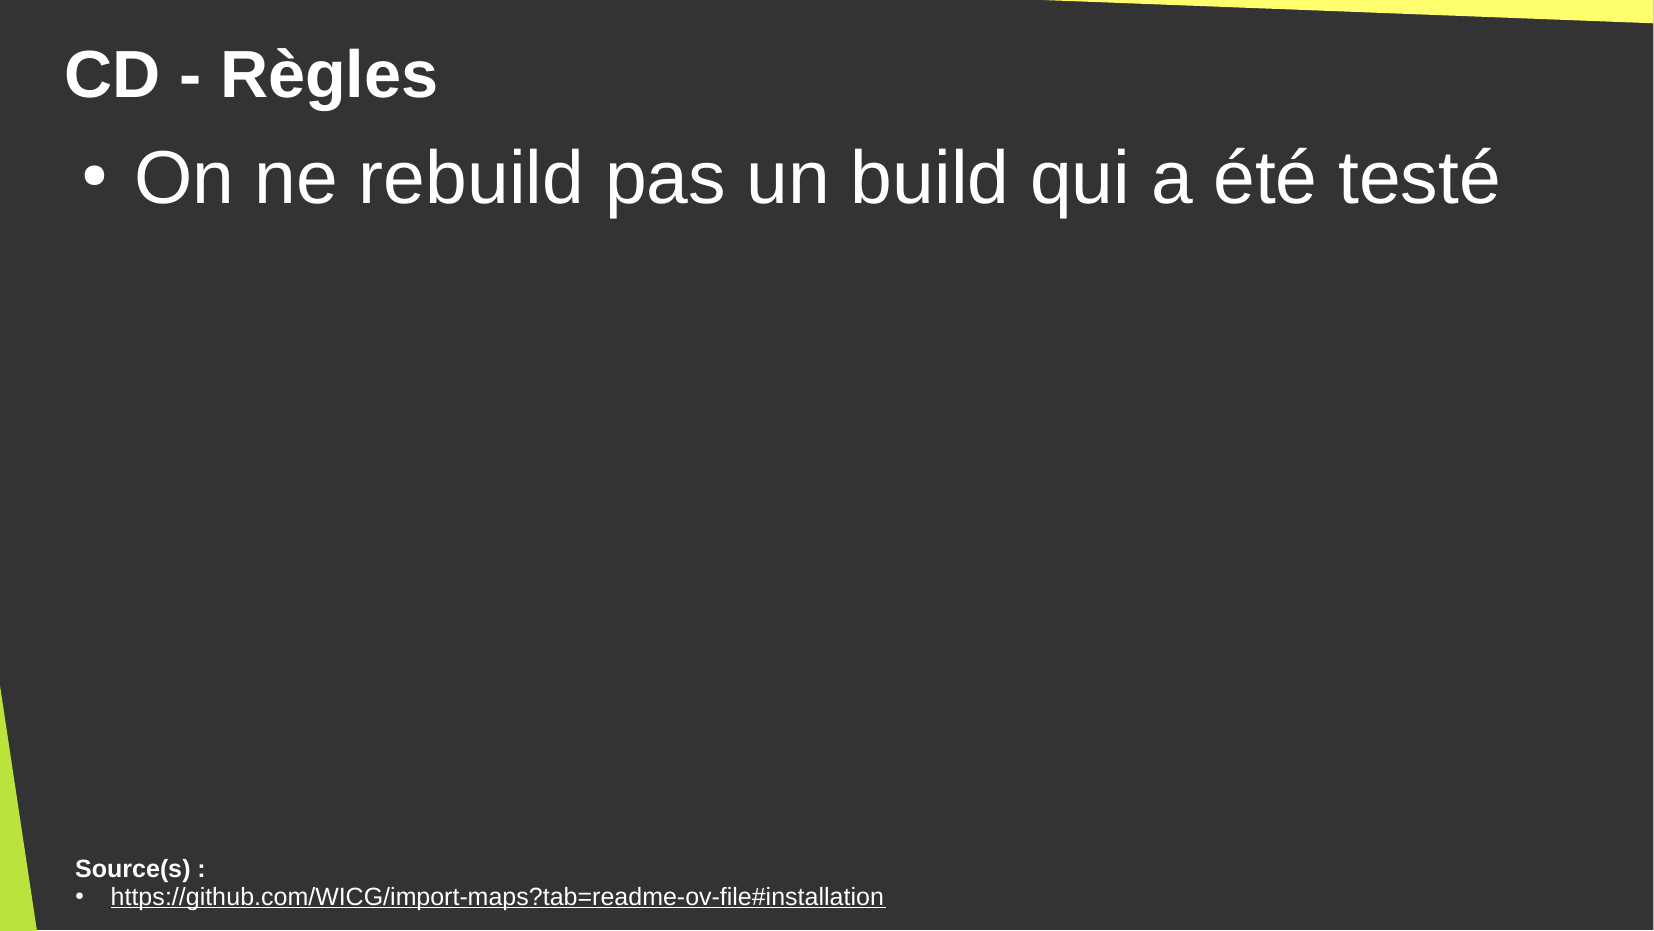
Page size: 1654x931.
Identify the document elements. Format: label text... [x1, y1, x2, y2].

text_box [1042, 0, 1654, 24]
text_box Source(s) : https://github.com/WICG/import-maps?tab=readme-ov-file#installation [60, 838, 1546, 919]
title CD - Règles [64, 37, 1471, 119]
list On ne rebuild pas un build qui a été testé [63, 135, 1542, 745]
text_box [0, 685, 37, 931]
